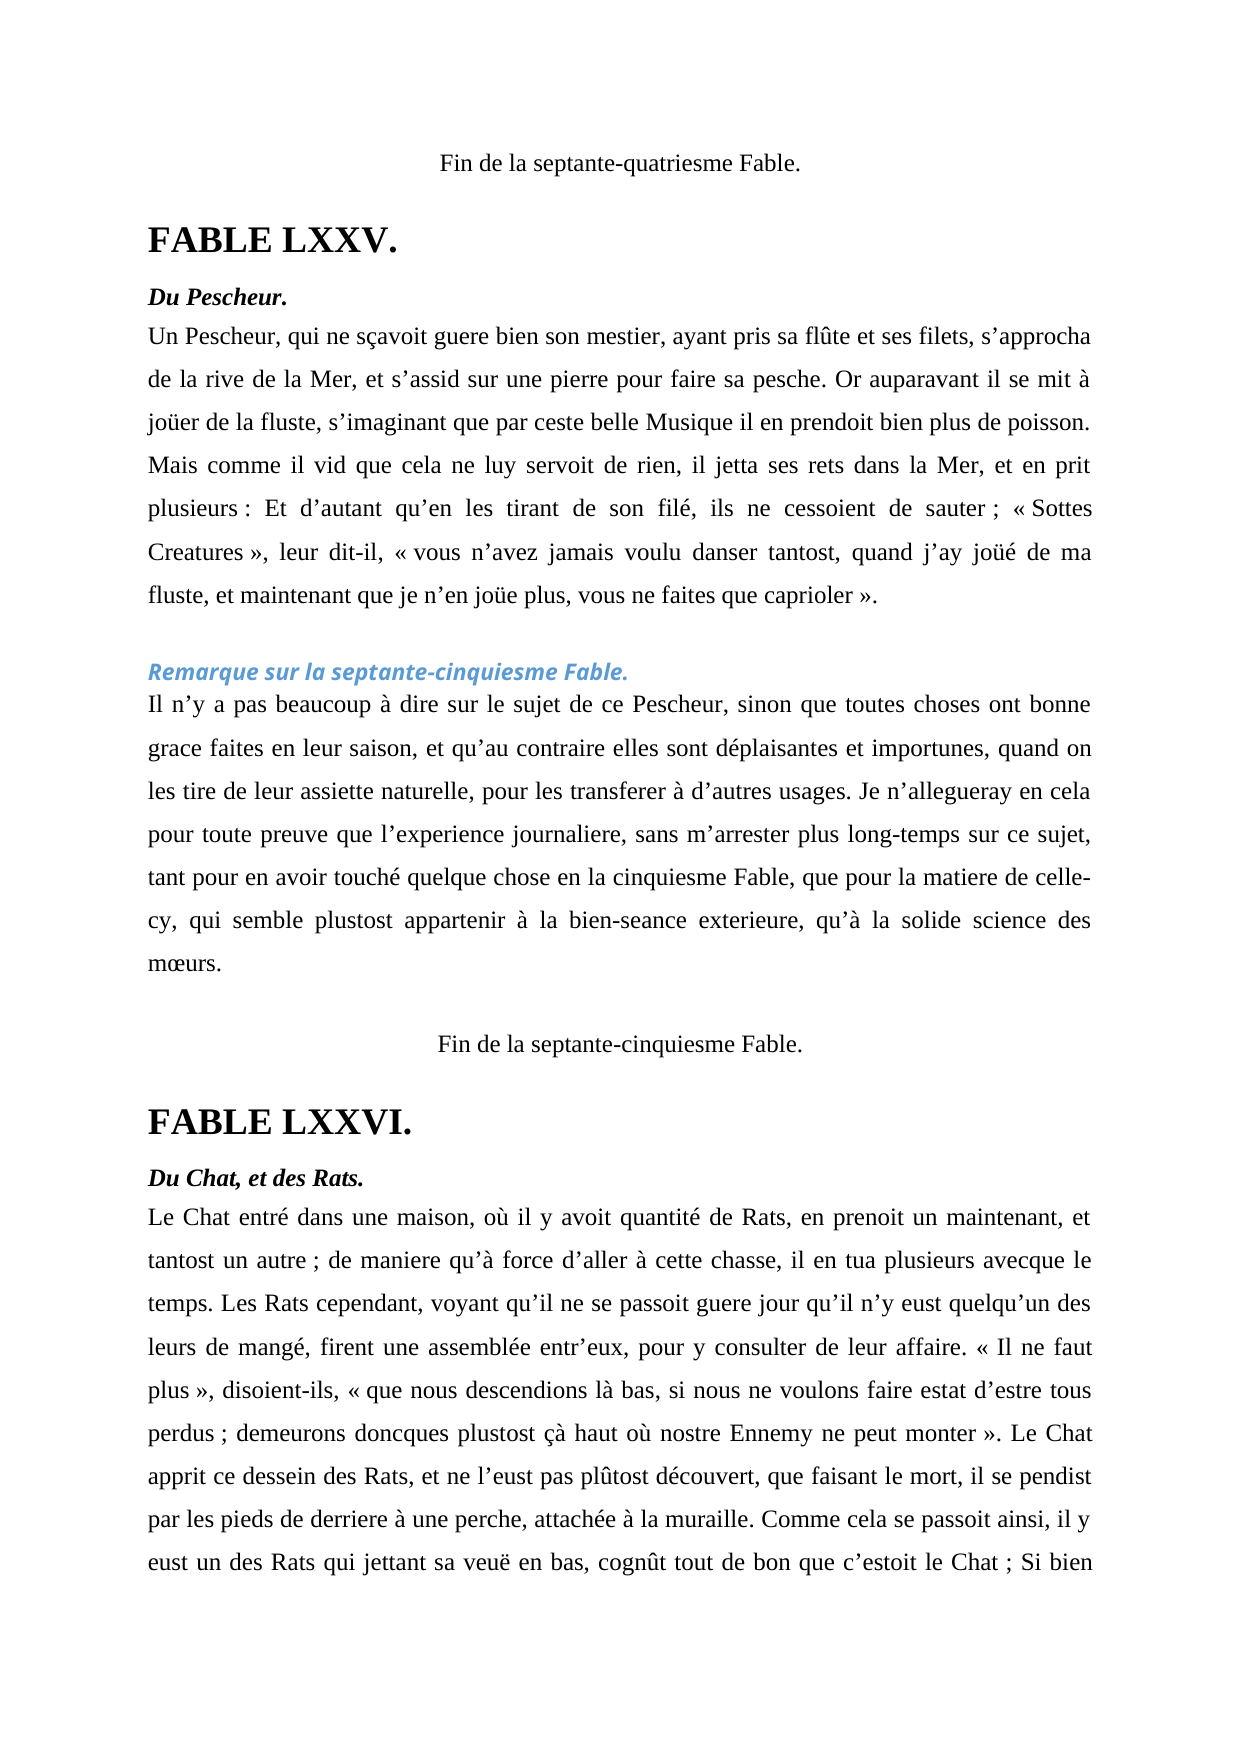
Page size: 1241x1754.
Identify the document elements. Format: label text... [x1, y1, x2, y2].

subtitle FABLE LXXVI. [148, 1099, 1093, 1142]
text Il n’y a pas beaucoup à dire sur le sujet de ce Pescheur, sinon que toutes choses ont bonne grace faites en leur saison, et qu’au contraire elles sont déplaisantes et importunes, quand on les tire de leur assiette naturelle, pour les transferer à d’autres usages. Je n’allegueray en cela pour toute preuve que l’experience journaliere, sans m’arrester plus long-temps sur ce sujet, tant pour en avoir touché quelque chose en la cinquiesme Fable, que pour la matiere de celle-cy, qui semble plustost appartenir à la bien-seance exterieure, qu’à la solide science des mœurs. [148, 689, 1093, 977]
text Du Pescheur. [148, 282, 1093, 311]
text Fin de la septante-cinquiesme Fable. [148, 1029, 1093, 1058]
subtitle FABLE LXXV. [148, 218, 1093, 261]
text Du Chat, et des Rats. [148, 1163, 1093, 1192]
text Un Pescheur, qui ne sçavoit guere bien son mestier, ayant pris sa flûte et ses filets, s’approcha de la rive de la Mer, et s’assid sur une pierre pour faire sa pesche. Or auparavant il se mit à joüer de la fluste, s’imaginant que par ceste belle Musique il en prendoit bien plus de poisson. Mais comme il vid que cela ne luy servoit de rien, il jetta ses rets dans la Mer, et en prit plusieurs : Et d’autant qu’en les tirant de son filé, ils ne cessoient de sauter ; « Sottes Creatures », leur dit-il, « vous n’avez jamais voulu danser tantost, quand j’ay joüé de ma fluste, et maintenant que je n’en joüe plus, vous ne faites que caprioler ». [148, 321, 1093, 608]
text Le Chat entré dans une maison, où il y avoit quantité de Rats, en prenoit un maintenant, et tantost un autre ; de maniere qu’à force d’aller à cette chasse, il en tua plusieurs avecque le temps. Les Rats cependant, voyant qu’il ne se passoit guere jour qu’il n’y eust quelqu’un des leurs de mangé, firent une assemblée entr’eux, pour y consulter de leur affaire. « Il ne faut plus », disoient-ils, « que nous descendions là bas, si nous ne voulons faire estat d’estre tous perdus ; demeurons doncques plustost çà haut où nostre Ennemy ne peut monter ». Le Chat apprit ce dessein des Rats, et ne l’eust pas plûtost découvert, que faisant le mort, il se pendist par les pieds de derriere à une perche, attachée à la muraille. Comme cela se passoit ainsi, il y eust un des Rats qui jettant sa veuë en bas, cognût tout de bon que c’estoit le Chat ; Si bien [148, 1202, 1093, 1576]
text Fin de la septante-quatriesme Fable. [148, 148, 1093, 176]
subtitle Remarque sur la septante-cinquiesme Fable. [148, 656, 1093, 687]
